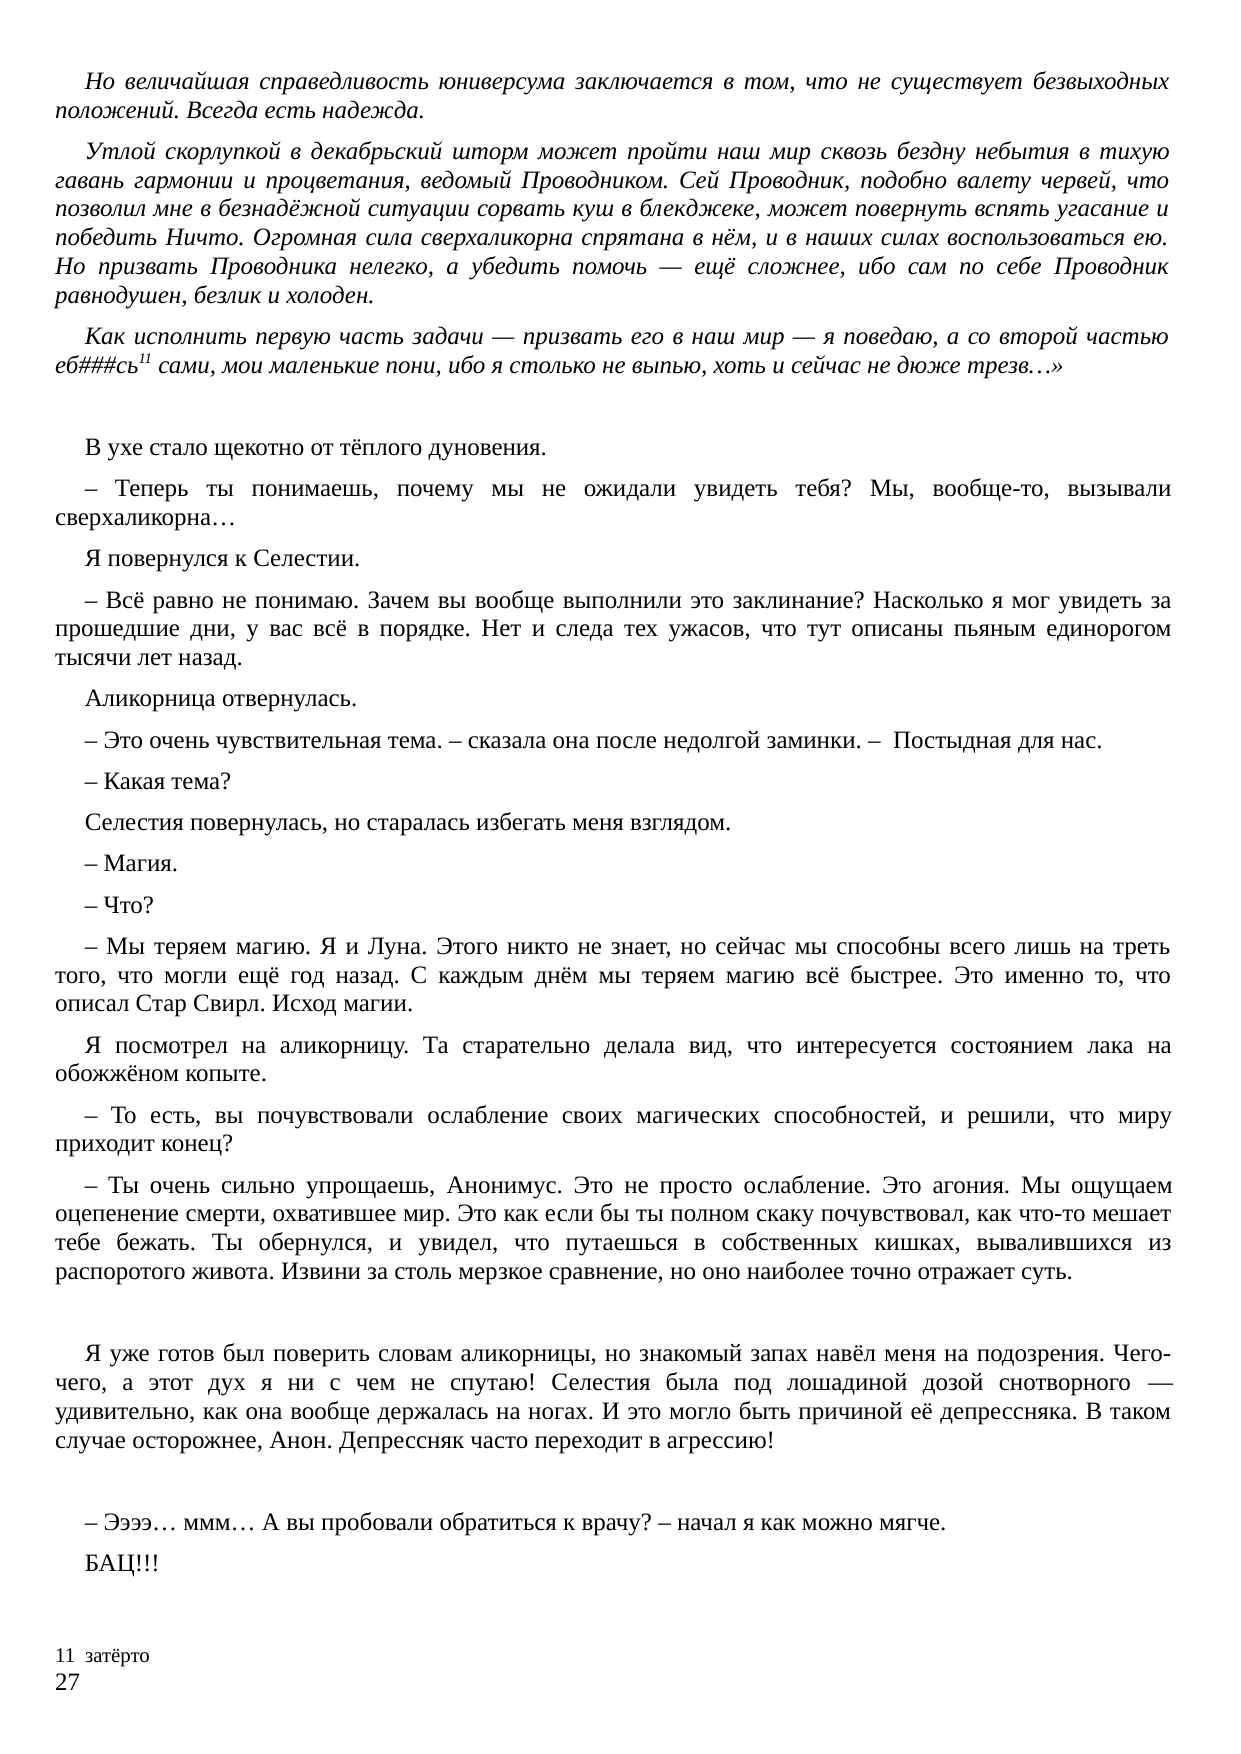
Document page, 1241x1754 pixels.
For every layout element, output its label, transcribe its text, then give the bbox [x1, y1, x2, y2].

text – Это очень чувствительная тема. – сказала она после недолгой заминки. – Постыдная для нас. [55, 725, 1173, 753]
text Я повернулся к Селестии. [55, 543, 1173, 572]
text БАЦ!!! [55, 1548, 1173, 1577]
text Утлой скорлупкой в декабрьский шторм может пройти наш мир сквозь бездну небытия в тихую гавань гармонии и процветания, ведомый Проводником. Сей Проводник, подобно валету червей, что позволил мне в безнадёжной ситуации сорвать куш в блекджеке, может повернуть вспять угасание и победить Ничто. Огромная сила сверхаликорна спрятана в нём, и в наших силах воспользоваться ею. Но призвать Проводника нелегко, а убедить помочь — ещё сложнее, ибо сам по себе Проводник равнодушен, безлик и холоден. [55, 136, 1173, 308]
text Аликорница отвернулась. [55, 683, 1173, 712]
text – Всё равно не понимаю. Зачем вы вообще выполнили это заклинание? Насколько я мог увидеть за прошедшие дни, у вас всё в порядке. Нет и следа тех ужасов, что тут описаны пьяным единорогом тысячи лет назад. [55, 585, 1173, 671]
text Селестия повернулась, но старалась избегать меня взглядом. [55, 807, 1173, 836]
text – То есть, вы почувствовали ослабление своих магических способностей, и решили, что миру приходит конец? [55, 1100, 1173, 1157]
text затёрто [55, 1642, 1173, 1667]
text – Теперь ты понимаешь, почему мы не ожидали увидеть тебя? Мы, вообще-то, вызывали сверхаликорна… [55, 473, 1173, 531]
text – Что? [55, 890, 1173, 918]
text – Мы теряем магию. Я и Луна. Этого никто не знает, но сейчас мы способны всего лишь на треть того, что могли ещё год назад. С каждым днём мы теряем магию всё быстрее. Это именно то, что описал Стар Свирл. Исход магии. [55, 931, 1173, 1017]
text Я уже готов был поверить словам аликорницы, но знакомый запах навёл меня на подозрения. Чего-чего, а этот дух я ни с чем не спутаю! Селестия была под лошадиной дозой снотворного — удивительно, как она вообще держалась на ногах. И это могло быть причиной её депрессняка. В таком случае осторожнее, Анон. Депрессняк часто переходит в агрессию! [55, 1338, 1173, 1453]
text – Ээээ… ммм… А вы пробовали обратиться к врачу? – начал я как можно мягче. [55, 1507, 1173, 1536]
text – Ты очень сильно упрощаешь, Анонимус. Это не просто ослабление. Это агония. Мы ощущаем оцепенение смерти, охватившее мир. Это как если бы ты полном скаку почувствовал, как что-то мешает тебе бежать. Ты обернулся, и увидел, что путаешься в собственных кишках, вывалившихся из распоротого живота. Извини за столь мерзкое сравнение, но оно наиболее точно отражает суть. [55, 1170, 1173, 1285]
text – Магия. [55, 848, 1173, 877]
text Я посмотрел на аликорницу. Та старательно делала вид, что интересуется состоянием лака на обожжёном копыте. [55, 1030, 1173, 1087]
text Но величайшая справедливость юниверсума заключается в том, что не существует безвыходных положений. Всегда есть надежда. [55, 66, 1173, 123]
text В ухе стало щекотно от тёплого дуновения. [55, 432, 1173, 461]
text Как исполнить первую часть задачи — призвать его в наш мир — я поведаю, а со второй частью еб###сь сами, мои маленькие пони, ибо я столько не выпью, хоть и сейчас не дюже трезв…» [55, 321, 1173, 378]
text – Какая тема? [55, 766, 1173, 795]
